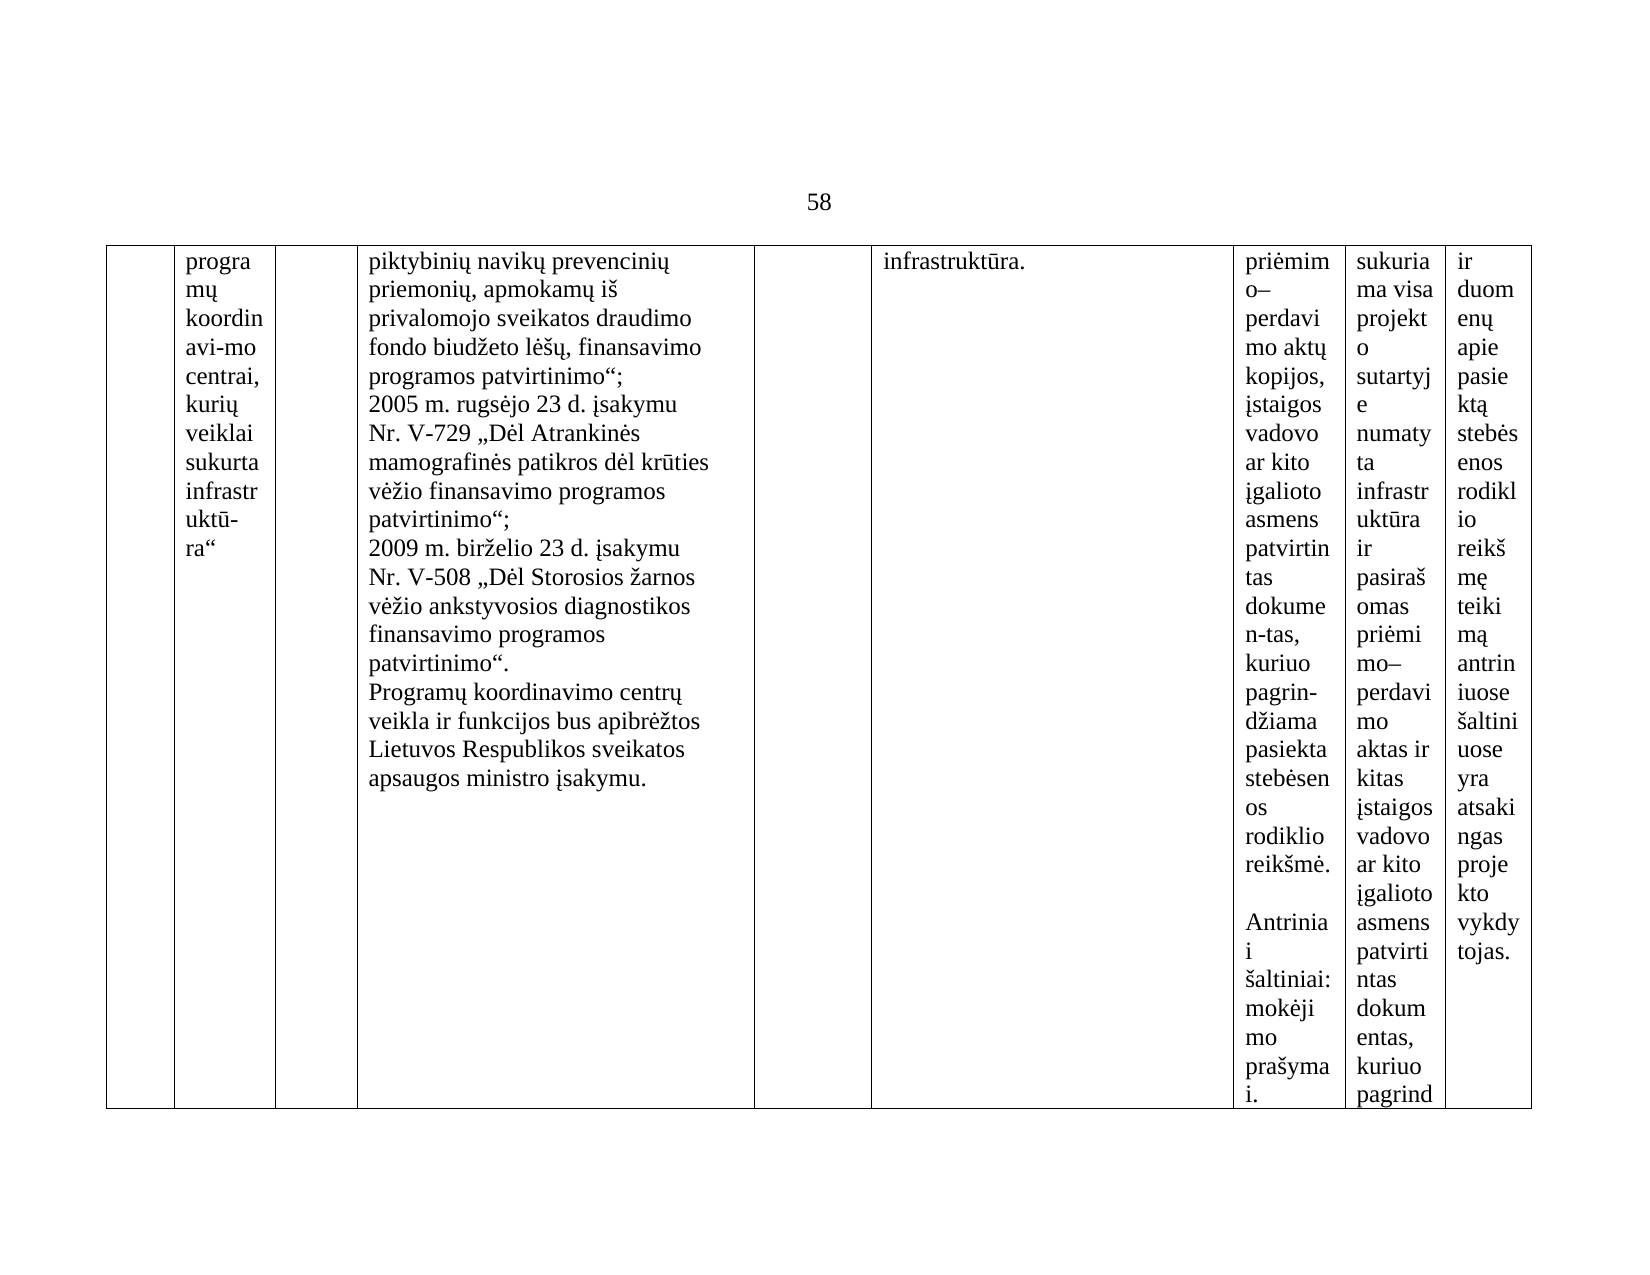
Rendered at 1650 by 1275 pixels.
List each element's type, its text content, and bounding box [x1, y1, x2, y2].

table_cell infrastruktūra. [872, 246, 1233, 1108]
table_cell ir duomenų apie pasiektą stebėsenos rodiklio reikšmę teikimą antriniuose šaltiniuose yra atsakingas projekto vykdytojas. [1446, 246, 1531, 1108]
table_cell [755, 246, 871, 1108]
table_cell programų koordinavi-mo centrai, kurių veiklai sukurta infrastruktū-ra“ [175, 246, 275, 1108]
table_cell priėmimo–perdavimo aktų kopijos, įstaigos vadovo ar kito įgalioto asmens patvirtintas dokumen-tas, kuriuo pagrin-džiama pasiekta stebėsenos rodiklio reikšmė. Antriniai šaltiniai: mokėjimo prašymai. [1234, 246, 1345, 1108]
table_cell [107, 246, 174, 1108]
table_cell sukuriama visa projekto sutartyje numatyta infrastruktūra ir pasirašomas priėmimo–perdavimo aktas ir kitas įstaigos vadovo ar kito įgalioto asmens patvirtintas dokumentas, kuriuo pagrind [1346, 246, 1445, 1108]
table_cell [276, 246, 357, 1108]
table_cell piktybinių navikų prevencinių priemonių, apmokamų iš privalomojo sveikatos draudimo fondo biudžeto lėšų, finansavimo programos patvirtinimo“; 2005 m. rugsėjo 23 d. įsakymu Nr. V-729 „Dėl Atrankinės mamografinės patikros dėl krūties vėžio finansavimo programos patvirtinimo“; 2009 m. birželio 23 d. įsakymu Nr. V-508 „Dėl Storosios žarnos vėžio ankstyvosios diagnostikos finansavimo programos patvirtinimo“. Programų koordinavimo centrų veikla ir funkcijos bus apibrėžtos Lietuvos Respublikos sveikatos apsaugos ministro įsakymu. [358, 246, 754, 1108]
